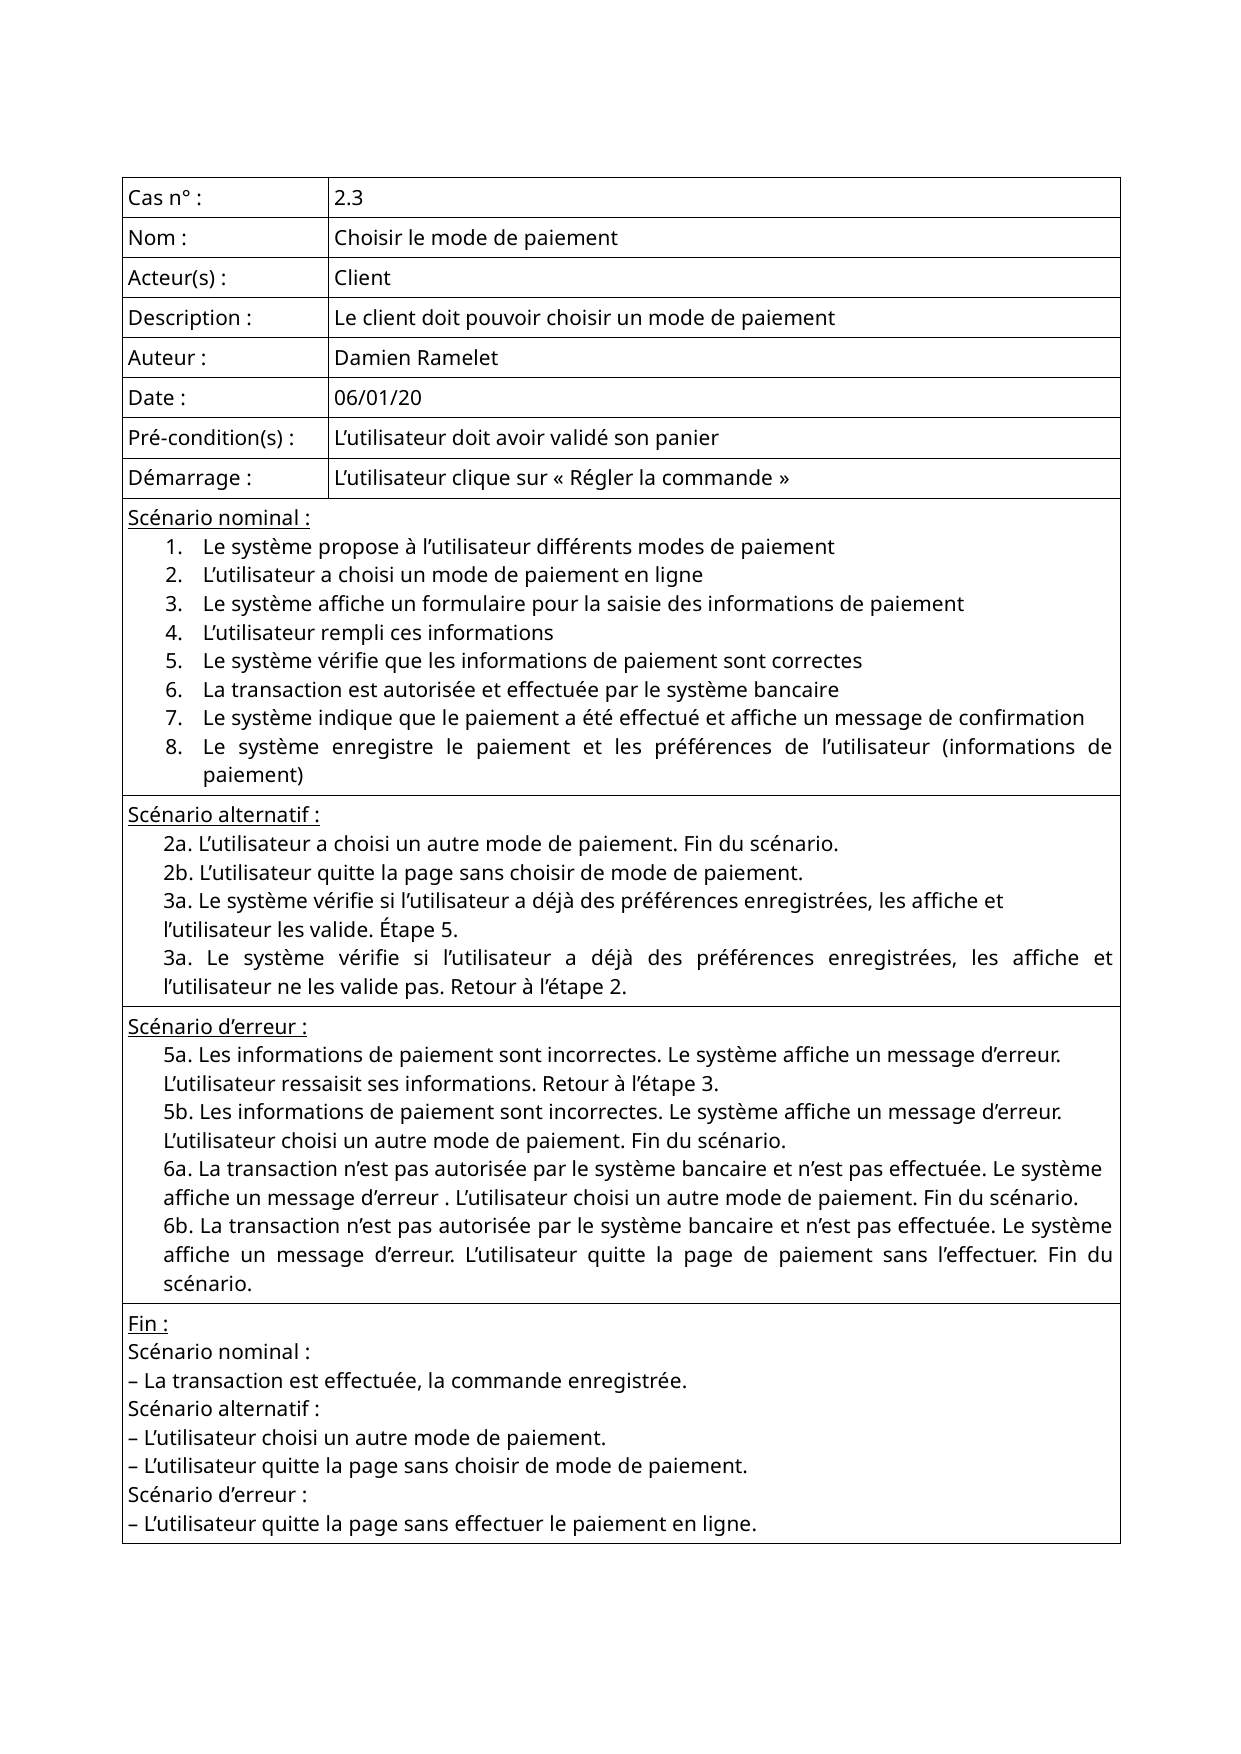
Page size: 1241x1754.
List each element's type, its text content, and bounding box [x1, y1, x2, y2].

table_cell Acteur(s) : [123, 258, 328, 297]
table_cell Auteur : [123, 338, 328, 377]
table_cell Description : [123, 298, 328, 337]
table_cell Scénario d’erreur : 5a. Les informations de paiement sont incorrectes. Le système affiche un message d’erreur. L’utilisateur ressaisit ses informations. Retour à l’étape 3. 5b. Les informations de paiement sont incorrectes. Le système affiche un message d’erreur. L’utilisateur choisi un autre mode de paiement. Fin du scénario. 6a. La transaction n’est pas autorisée par le système bancaire et n’est pas effectuée. Le système affiche un message d’erreur . L’utilisateur choisi un autre mode de paiement. Fin du scénario. 6b. La transaction n’est pas autorisée par le système bancaire et n’est pas effectuée. Le système affiche un message d’erreur. L’utilisateur quitte la page de paiement sans l’effectuer. Fin du scénario. [123, 1007, 1120, 1303]
table_cell L’utilisateur doit avoir validé son panier [329, 418, 1120, 457]
table_cell Nom : [123, 218, 328, 257]
table_header Cas n° : [123, 178, 328, 217]
table_cell Fin : Scénario nominal : – La transaction est effectuée, la commande enregistrée. Scénario alternatif : – L’utilisateur choisi un autre mode de paiement. – L’utilisateur quitte la page sans choisir de mode de paiement. Scénario d’erreur : – L’utilisateur quitte la page sans effectuer le paiement en ligne. [123, 1304, 1120, 1543]
table_cell Scénario alternatif : 2a. L’utilisateur a choisi un autre mode de paiement. Fin du scénario. 2b. L’utilisateur quitte la page sans choisir de mode de paiement. 3a. Le système vérifie si l’utilisateur a déjà des préférences enregistrées, les affiche et l’utilisateur les valide. Étape 5. 3a. Le système vérifie si l’utilisateur a déjà des préférences enregistrées, les affiche et l’utilisateur ne les valide pas. Retour à l’étape 2. [123, 796, 1120, 1006]
table_cell 01/06/20 [329, 378, 1120, 417]
table_cell Client [329, 258, 1120, 297]
table_header 2.3 [329, 178, 1120, 217]
table_cell Scénario nominal : Le système propose à l’utilisateur différents modes de paiement L’utilisateur a choisi un mode de paiement en ligne Le système affiche un formulaire pour la saisie des informations de paiement L’utilisateur rempli ces informations Le système vérifie que les informations de paiement sont correctes La transaction est autorisée et effectuée par le système bancaire Le système indique que le paiement a été effectué et affiche un message de confirmation Le système enregistre le paiement et les préférences de l’utilisateur (informations de paiement) [123, 499, 1120, 794]
table_cell Date : [123, 378, 328, 417]
table_cell Damien Ramelet [329, 338, 1120, 377]
table_cell L’utilisateur clique sur « Régler la commande » [329, 459, 1120, 497]
table_cell Pré-condition(s) : [123, 418, 328, 457]
table_cell Le client doit pouvoir choisir un mode de paiement [329, 298, 1120, 337]
table_cell Choisir le mode de paiement [329, 218, 1120, 257]
table_cell Démarrage : [123, 459, 328, 497]
